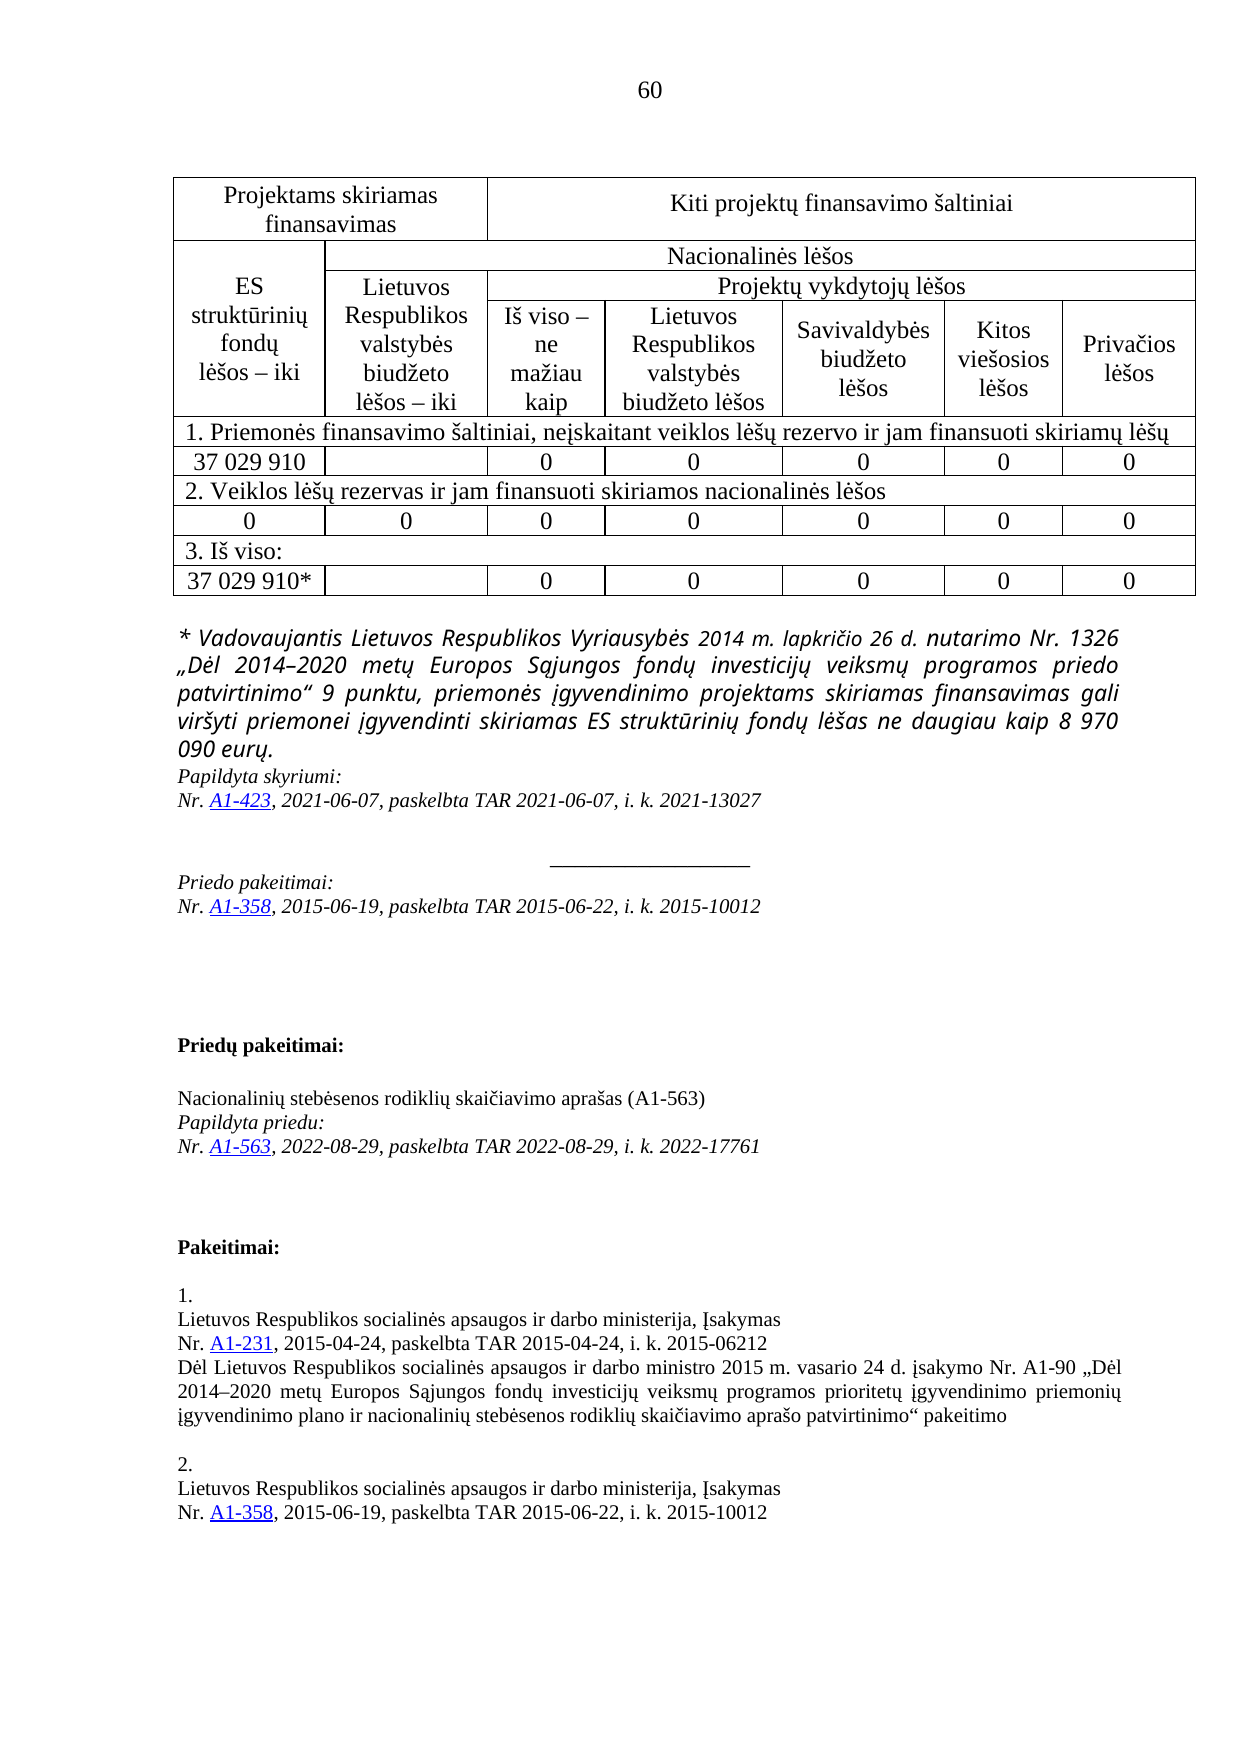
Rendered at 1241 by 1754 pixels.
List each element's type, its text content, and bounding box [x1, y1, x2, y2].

text Nr. A1-423, 2021-06-07, paskelbta TAR 2021-06-07, i. k. 2021-13027 [177, 788, 1122, 812]
table_header Projektams skiriamas finansavimas [174, 178, 487, 240]
text Nr. A1-358, 2015-06-19, paskelbta TAR 2015-06-22, i. k. 2015-10012 [177, 894, 1122, 918]
text Priedų pakeitimai: [177, 1033, 1122, 1057]
table_cell 0 [326, 506, 487, 535]
table_cell 3. Iš viso: [174, 536, 1195, 565]
text ________________ [177, 841, 1122, 870]
text Nr. A1-358, 2015-06-19, paskelbta TAR 2015-06-22, i. k. 2015-10012 [177, 1500, 1122, 1524]
table_cell Kitos viešosios lėšos [945, 301, 1062, 416]
table_cell 0 [1063, 506, 1195, 535]
table_cell 0 [174, 506, 324, 535]
table_cell 0 [945, 566, 1062, 594]
table_cell 2. Veiklos lėšų rezervas ir jam finansuoti skiriamos nacionalinės lėšos [174, 476, 1195, 505]
text Nacionalinių stebėsenos rodiklių skaičiavimo aprašas (A1-563) [177, 1086, 1122, 1110]
text Lietuvos Respublikos socialinės apsaugos ir darbo ministerija, Įsakymas [177, 1307, 1122, 1331]
text Papildyta priedu: [177, 1110, 1122, 1134]
table_cell 37 029 910 [174, 447, 324, 475]
text Lietuvos Respublikos socialinės apsaugos ir darbo ministerija, Įsakymas [177, 1476, 1122, 1500]
table_cell Nacionalinės lėšos [326, 241, 1195, 270]
table_cell 0 [606, 506, 782, 535]
table_cell ES struktūrinių fondų lėšos – iki [174, 241, 324, 416]
table_cell 0 [488, 566, 604, 594]
text * Vadovaujantis Lietuvos Respublikos Vyriausybės 2014 m. lapkričio 26 d. nutarimo Nr. 1326 „Dėl 2014–2020 metų Europos Sąjungos fondų investicijų veiksmų programos priedo patvirtinimo“ 9 punktu, priemonės įgyvendinimo projektams skiriamas finansavimas gali viršyti priemonei įgyvendinti skiriamas ES struktūrinių fondų lėšas ne daugiau kaip 8 970 090 eurų. [177, 624, 1122, 764]
table_cell [326, 447, 487, 475]
table_cell 0 [1063, 566, 1195, 594]
text Pakeitimai: [177, 1235, 1122, 1259]
table_cell 0 [488, 447, 604, 475]
table_cell 0 [606, 447, 782, 475]
table_cell Iš viso – ne mažiau kaip [488, 301, 604, 416]
table_cell Lietuvos Respublikos valstybės biudžeto lėšos [606, 301, 782, 416]
table_cell Lietuvos Respublikos valstybės biudžeto lėšos – iki [326, 271, 487, 416]
text Priedo pakeitimai: [177, 870, 1122, 894]
text 2. [177, 1452, 1122, 1476]
table_cell 0 [783, 447, 944, 475]
table_cell Savivaldybės biudžeto lėšos [783, 301, 944, 416]
text Papildyta skyriumi: [177, 764, 1122, 788]
table_cell 0 [945, 447, 1062, 475]
table_cell [326, 566, 487, 594]
table_cell Privačios lėšos [1063, 301, 1195, 416]
table_cell 37 029 910* [174, 566, 324, 594]
table_cell 0 [1063, 447, 1195, 475]
table_cell 0 [606, 566, 782, 594]
text Nr. A1-563, 2022-08-29, paskelbta TAR 2022-08-29, i. k. 2022-17761 [177, 1134, 1122, 1158]
text Nr. A1-231, 2015-04-24, paskelbta TAR 2015-04-24, i. k. 2015-06212 [177, 1331, 1122, 1355]
table_cell 0 [783, 566, 944, 594]
text 1. [177, 1283, 1122, 1307]
text Dėl Lietuvos Respublikos socialinės apsaugos ir darbo ministro 2015 m. vasario 24 d. įsakymo Nr. A1-90 „Dėl 2014–2020 metų Europos Sąjungos fondų investicijų veiksmų programos prioritetų įgyvendinimo priemonių įgyvendinimo plano ir nacionalinių stebėsenos rodiklių skaičiavimo aprašo patvirtinimo“ pakeitimo [177, 1355, 1122, 1427]
table_cell 0 [783, 506, 944, 535]
table_header Kiti projektų finansavimo šaltiniai [488, 178, 1195, 240]
table_cell 0 [488, 506, 604, 535]
table_cell 0 [945, 506, 1062, 535]
table_cell Projektų vykdytojų lėšos [488, 271, 1195, 300]
table_cell 1. Priemonės finansavimo šaltiniai, neįskaitant veiklos lėšų rezervo ir jam finansuoti skiriamų lėšų [174, 417, 1195, 446]
